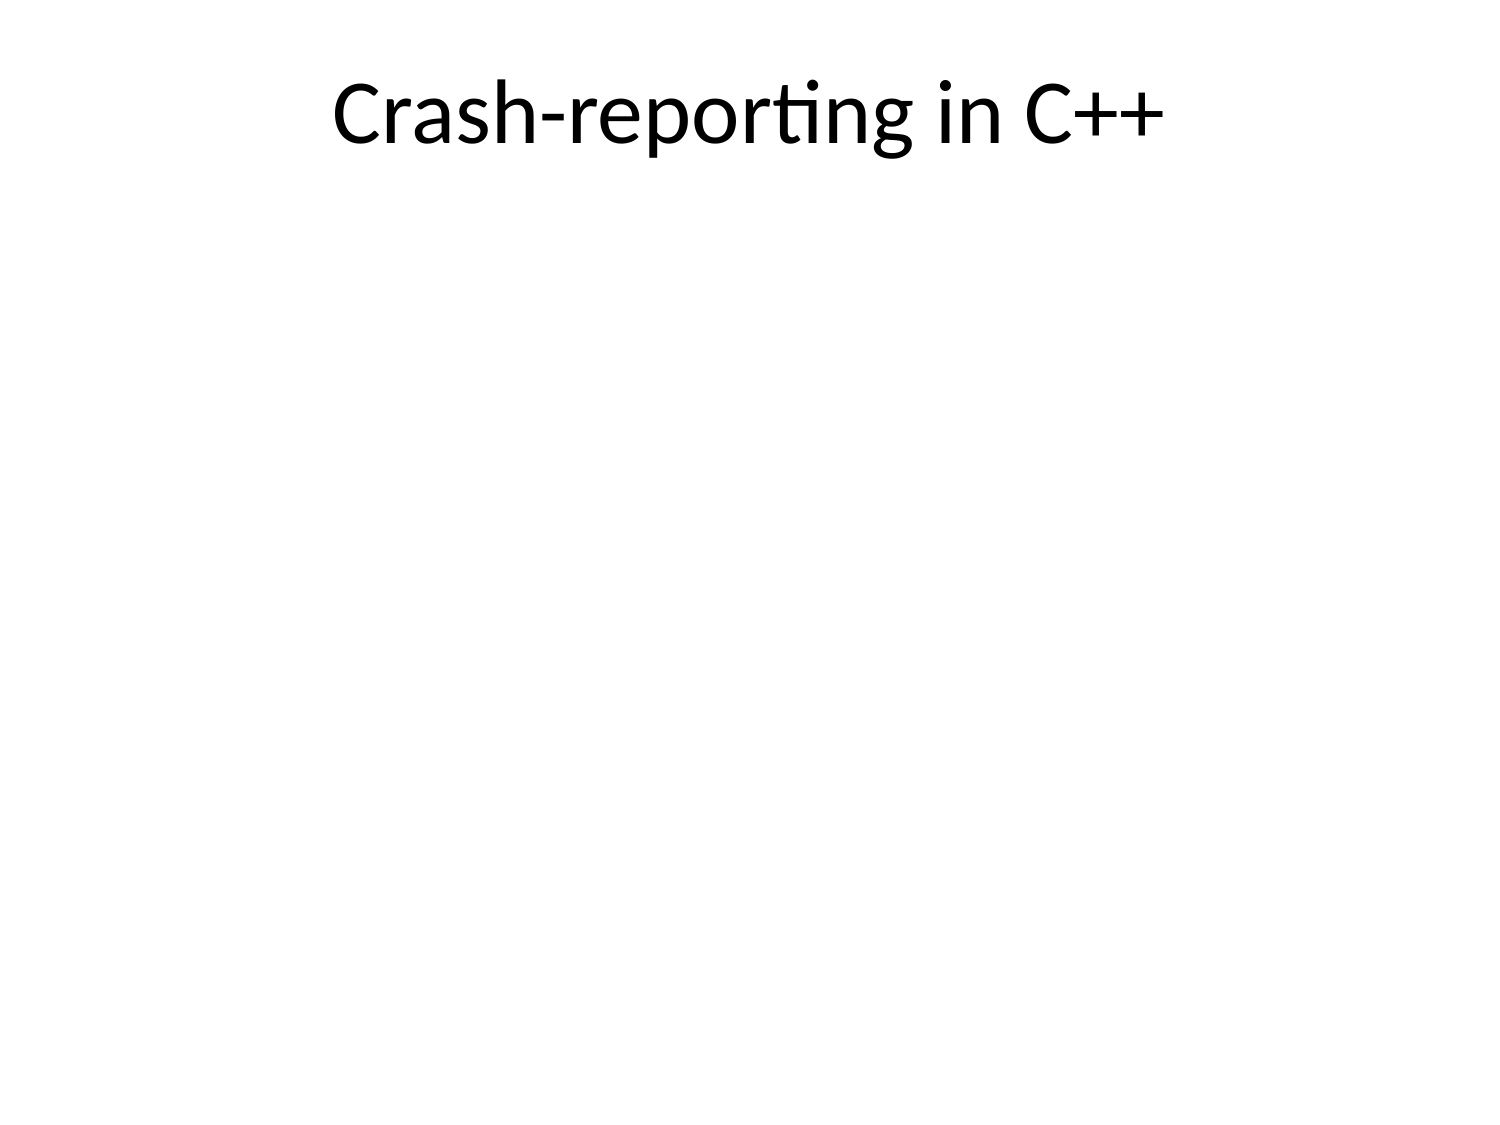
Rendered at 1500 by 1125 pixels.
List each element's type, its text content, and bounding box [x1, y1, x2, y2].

title Crash-reporting in C++ [74, 44, 1425, 233]
